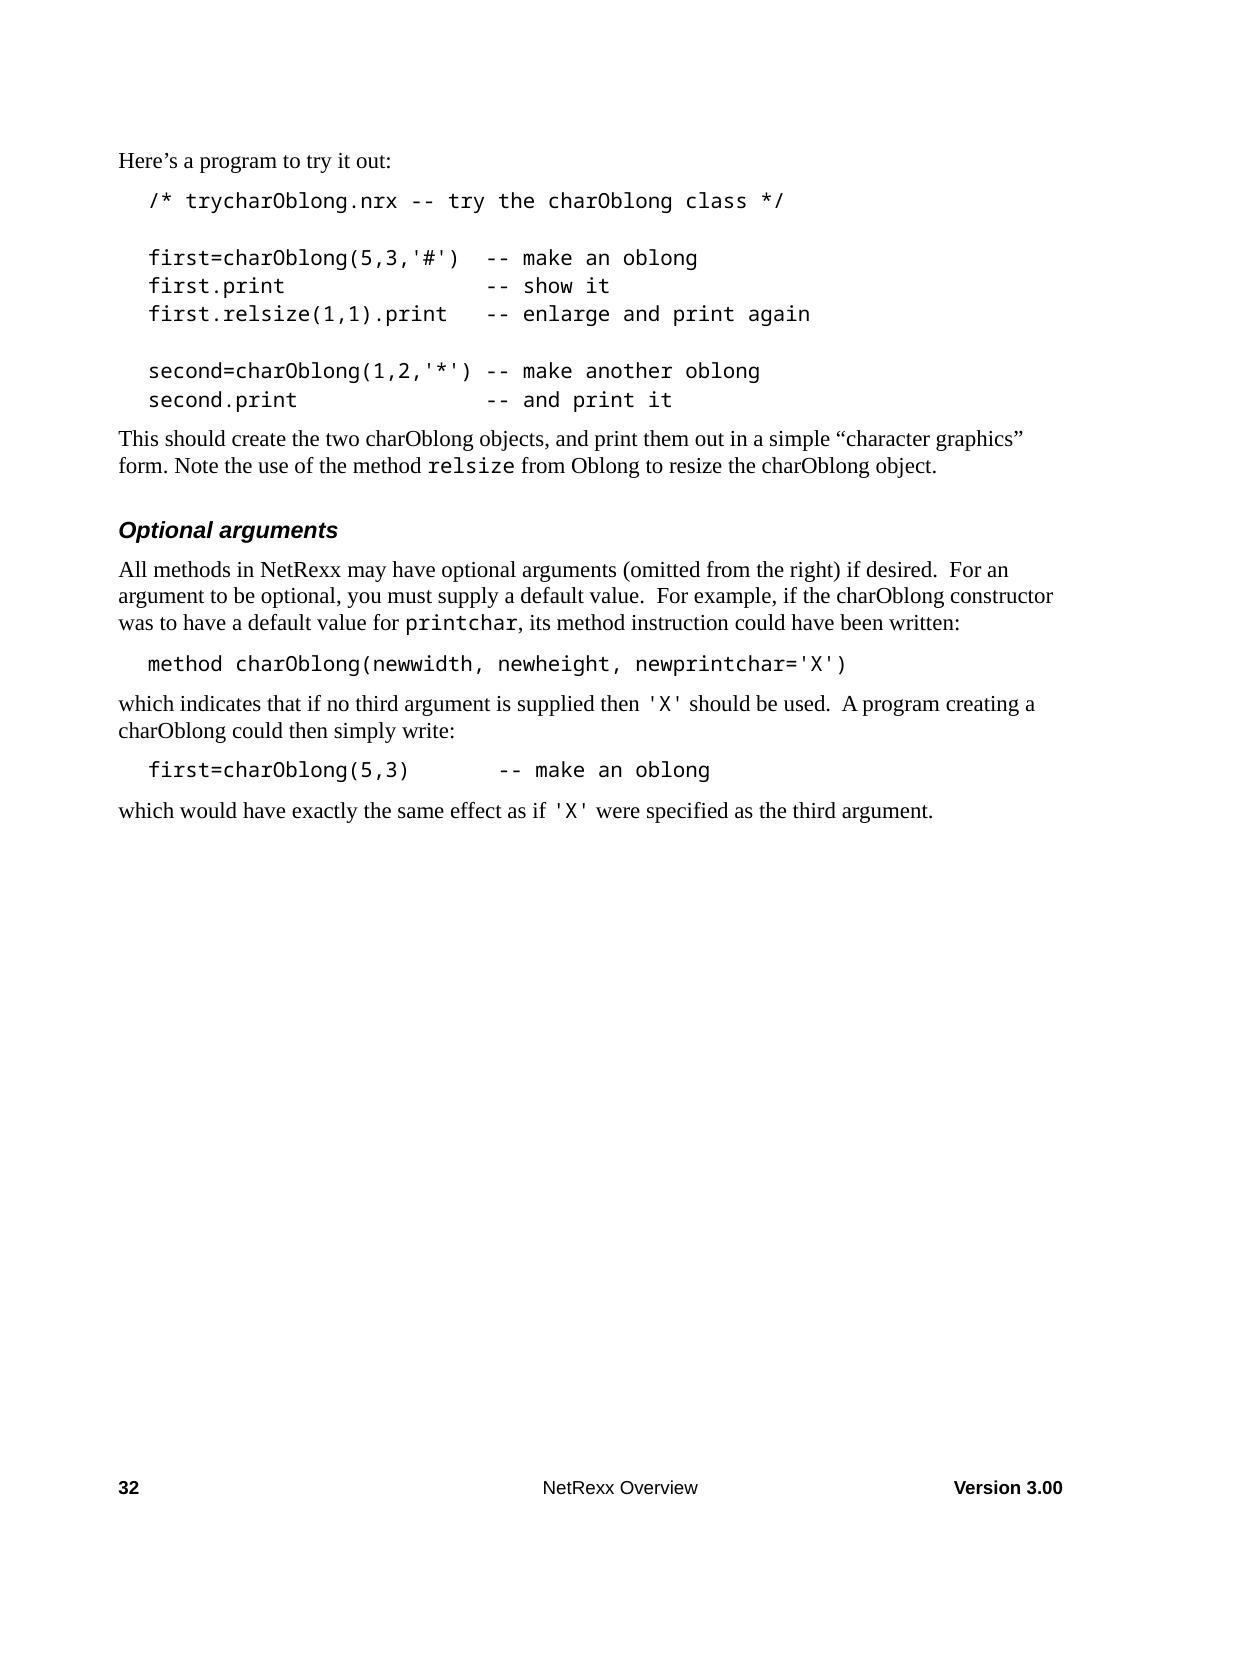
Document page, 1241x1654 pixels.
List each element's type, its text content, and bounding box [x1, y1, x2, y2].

text This should create the two charOblong objects, and print them out in a simple “character graphics” form. Note the use of the method relsize from Oblong to resize the charOblong object. [118, 425, 1063, 480]
text which would have exactly the same effect as if 'X' were specified as the third argument. [118, 796, 1063, 824]
text method charOblong(newwidth, newheight, newprintchar='X') [148, 649, 1063, 677]
text Here’s a program to try it out: [118, 148, 1063, 174]
text first=charOblong(5,3) -- make an oblong [148, 756, 1063, 784]
subtitle Optional arguments [118, 517, 1063, 543]
text /* trycharOblong.nrx -- try the charOblong class */ first=charOblong(5,3,'#') -- make an oblong first.print -- show it first.relsize(1,1).print -- enlarge and print again second=charOblong(1,2,'*') -- make another oblong second.print -- and print it [148, 186, 1063, 413]
text which indicates that if no third argument is supplied then 'X' should be used. A program creating a charOblong could then simply write: [118, 689, 1063, 744]
text All methods in NetRexx may have optional arguments (omitted from the right) if desired. For an argument to be optional, you must supply a default value. For example, if the charOblong constructor was to have a default value for printchar, its method instruction could have been written: [118, 556, 1063, 637]
